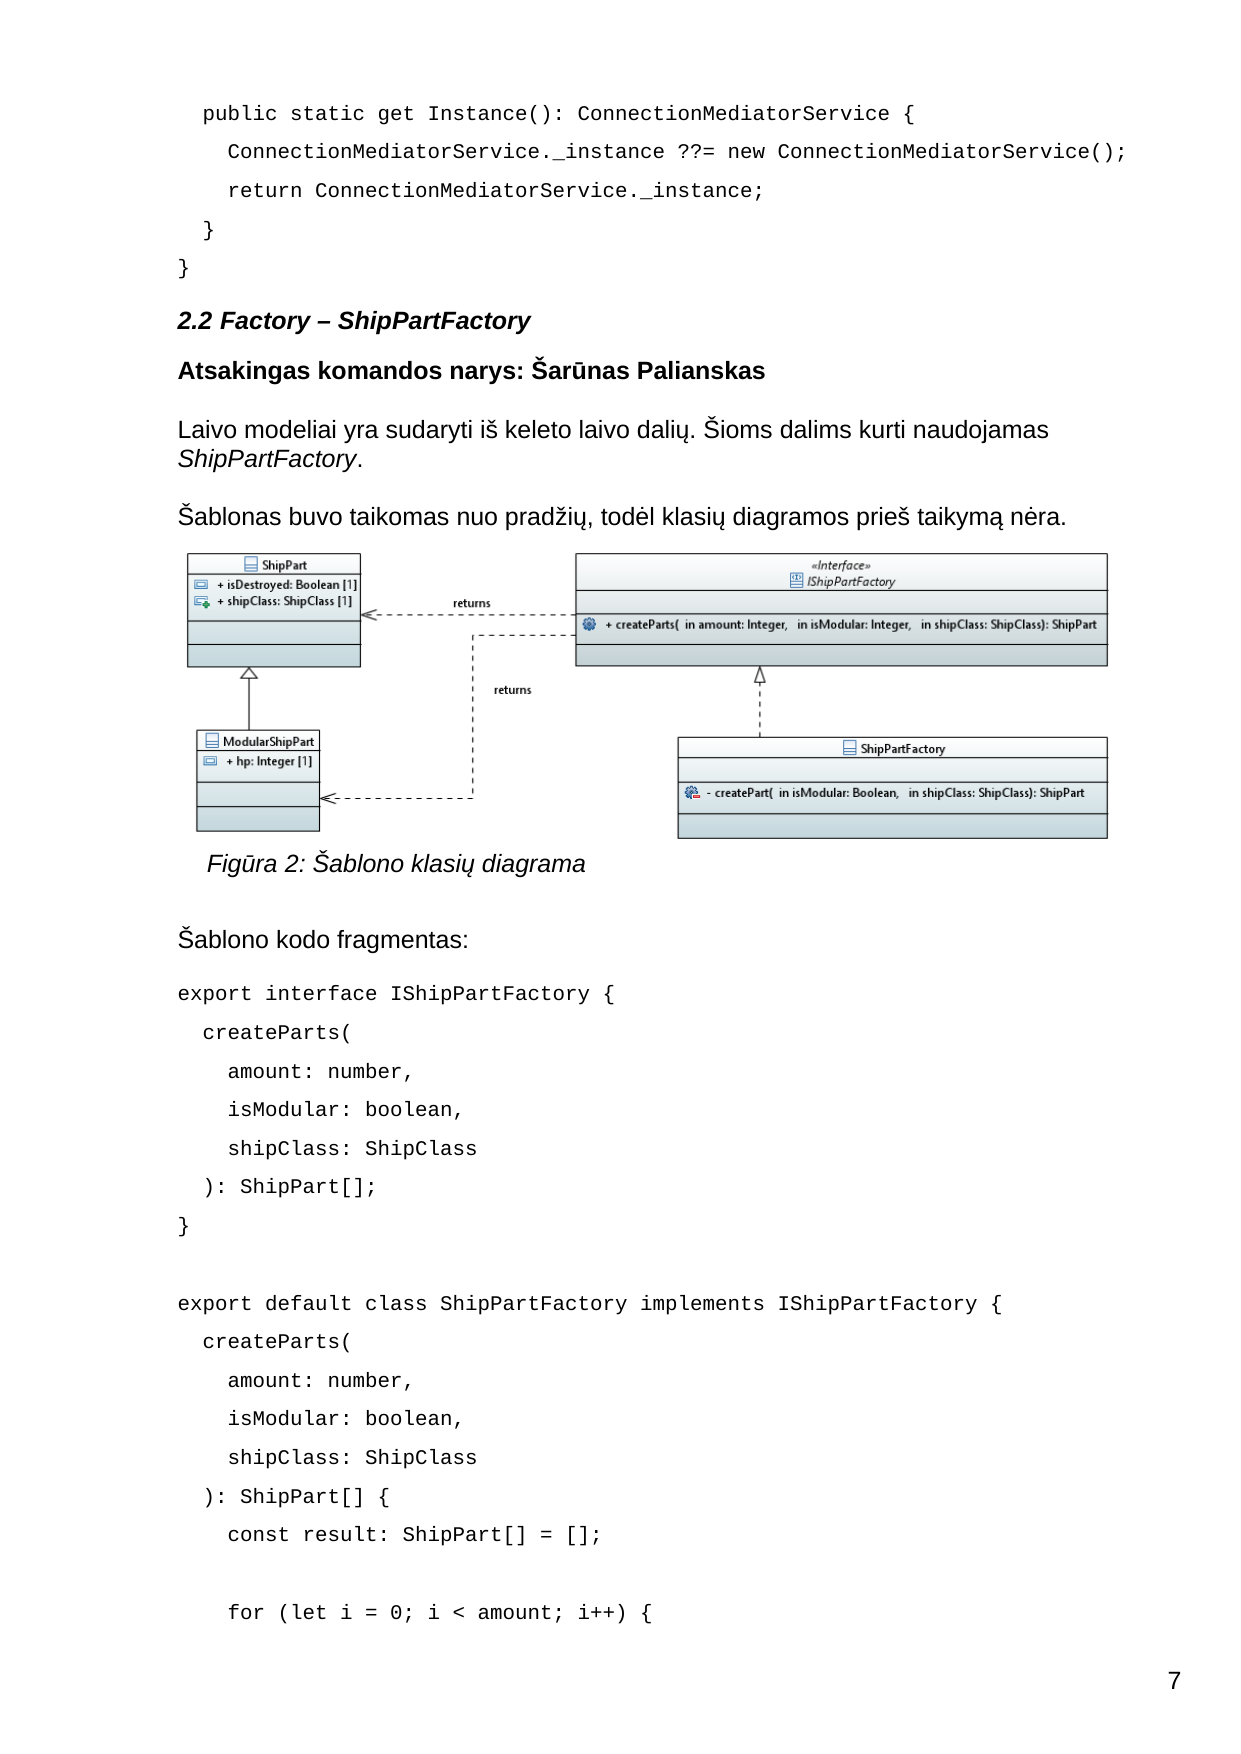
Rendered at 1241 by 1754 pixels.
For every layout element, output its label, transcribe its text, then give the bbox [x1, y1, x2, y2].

text } [177, 257, 1181, 281]
subtitle Factory – ShipPartFactory [177, 306, 1181, 335]
text Šablonas buvo taikomas nuo pradžių, todėl klasių diagramos prieš taikymą nėra. [177, 502, 1181, 531]
text } [177, 1215, 1181, 1239]
text shipClass: ShipClass [177, 1138, 1181, 1162]
text ConnectionMediatorService._instance ??= new ConnectionMediatorService(); [177, 141, 1181, 165]
text public static get Instance(): ConnectionMediatorService { [177, 103, 1181, 126]
text Figūra 2: Šablono klasių diagrama [207, 849, 1118, 877]
text isModular: boolean, [177, 1408, 1181, 1432]
text for (let i = 0; i < amount; i++) { [177, 1602, 1181, 1625]
text Atsakingas komandos narys: Šarūnas Palianskas [177, 356, 1181, 385]
text amount: number, [177, 1370, 1181, 1393]
text isModular: boolean, [177, 1099, 1181, 1123]
text ): ShipPart[] { [177, 1486, 1181, 1509]
text return ConnectionMediatorService._instance; [177, 180, 1181, 204]
text Laivo modeliai yra sudaryti iš keleto laivo dalių. Šioms dalims kurti naudojamas ShipPartFactory. [177, 415, 1181, 472]
text amount: number, [177, 1061, 1181, 1084]
text ): ShipPart[]; [177, 1177, 1181, 1200]
text Šablono kodo fragmentas: [177, 924, 1181, 953]
text createParts( [177, 1022, 1181, 1046]
text export interface IShipPartFactory { [177, 983, 1181, 1007]
text const result: ShipPart[] = []; [177, 1524, 1181, 1548]
text shipClass: ShipClass [177, 1447, 1181, 1471]
text } [177, 219, 1181, 242]
text createParts( [177, 1331, 1181, 1355]
picture [177, 543, 1118, 849]
text export default class ShipPartFactory implements IShipPartFactory { [177, 1292, 1181, 1316]
